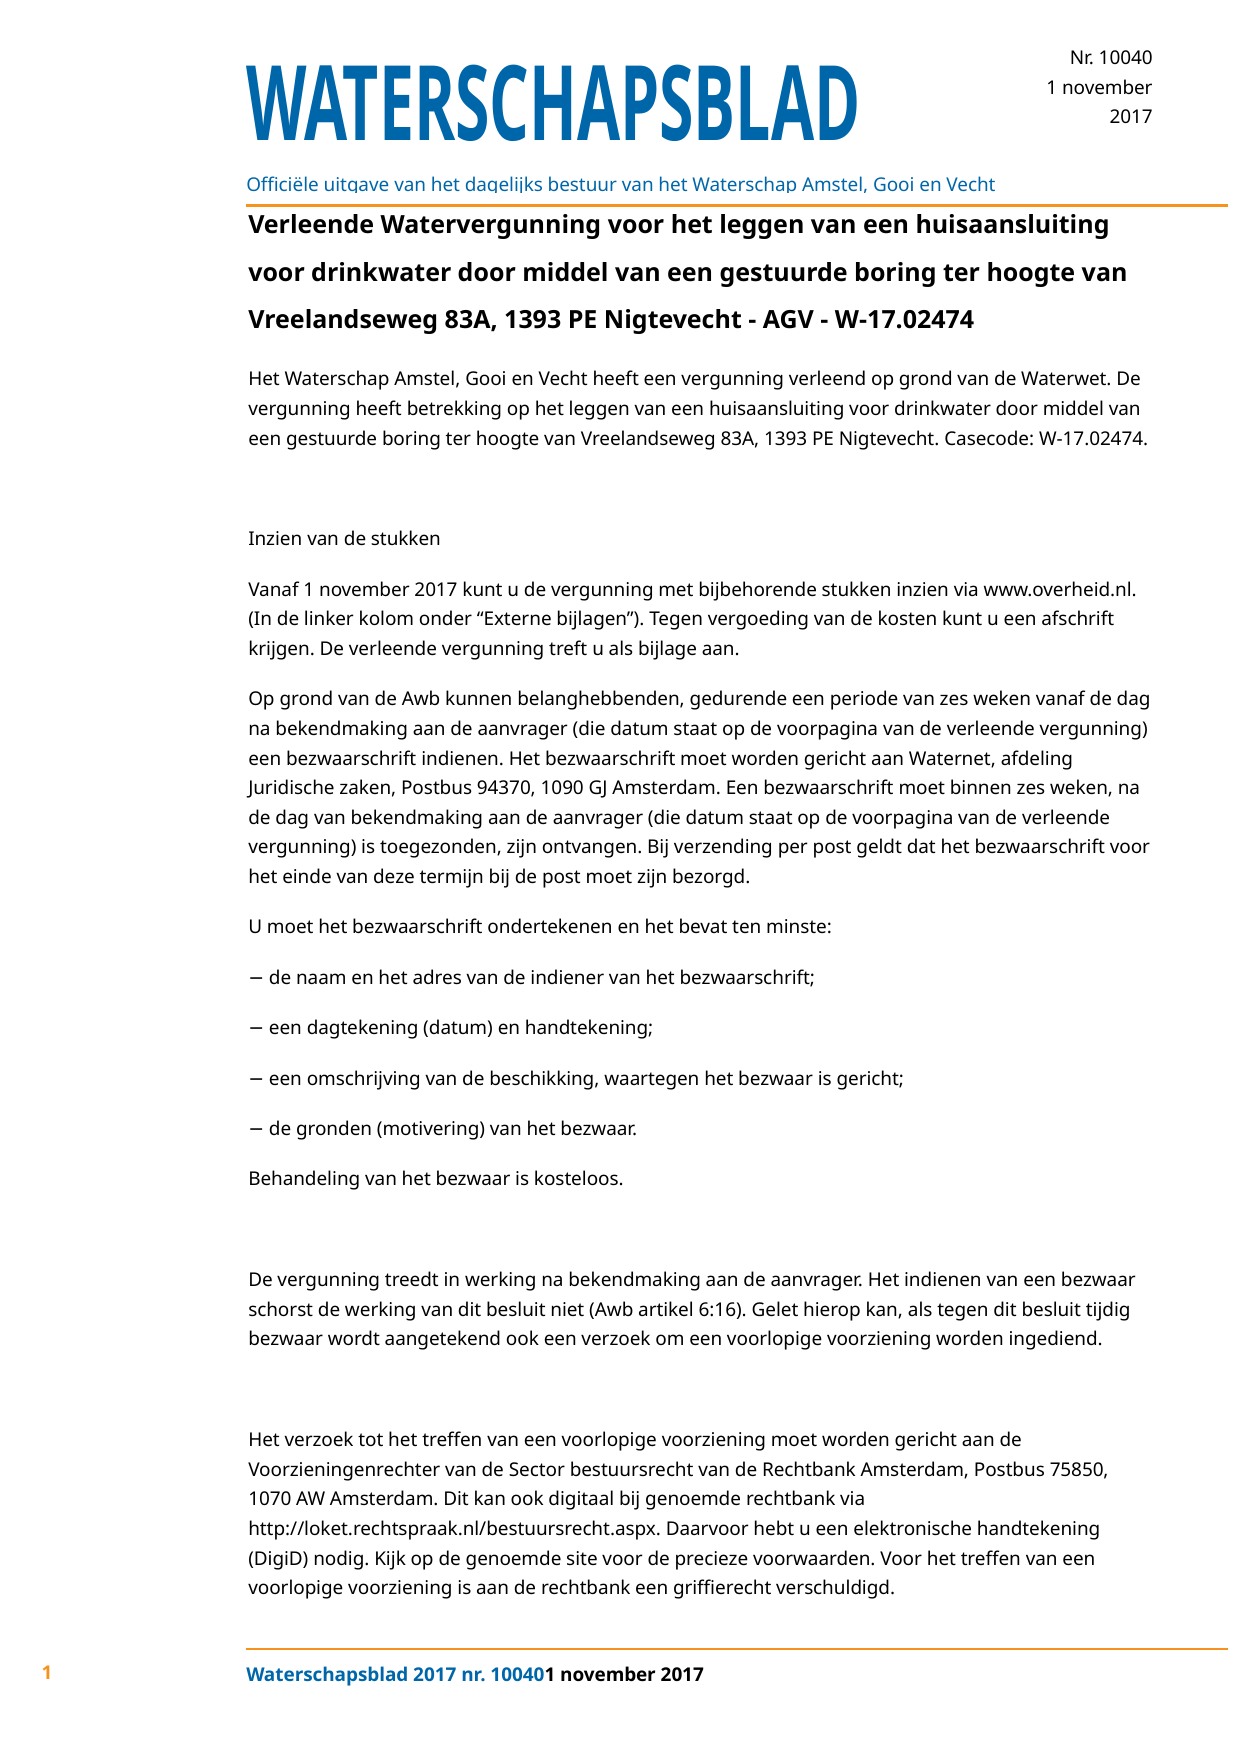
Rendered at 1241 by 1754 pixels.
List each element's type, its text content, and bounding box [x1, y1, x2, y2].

text De vergunning treedt in werking na bekendmaking aan de aanvrager. Het indienen van een bezwaar schorst de werking van dit besluit niet (Awb artikel 6:16). Gelet hierop kan, als tegen dit besluit tijdig bezwaar wordt aangetekend ook een verzoek om een voorlopige voorziening worden ingediend. [248, 1266, 1152, 1351]
text Het verzoek tot het treffen van een voorlopige voorziening moet worden gericht aan de Voorzieningenrechter van de Sector bestuursrecht van de Rechtbank Amsterdam, Postbus 75850, 1070 AW Amsterdam. Dit kan ook digitaal bij genoemde rechtbank via http://loket.rechtspraak.nl/bestuursrecht.aspx. Daarvoor hebt u een elektronische handtekening (DigiD) nodig. Kijk op de genoemde site voor de precieze voorwaarden. Voor het treffen van een voorlopige voorziening is aan de rechtbank een griffierecht verschuldigd. [248, 1426, 1152, 1600]
text − de naam en het adres van de indiener van het bezwaarschrift; [248, 964, 1152, 989]
text − een dagtekening (datum) en handtekening; [248, 1014, 1152, 1040]
picture [41, 47, 231, 172]
text Het Waterschap Amstel, Gooi en Vecht heeft een vergunning verleend op grond van de Waterwet. De vergunning heeft betrekking op het leggen van een huisaansluiting voor drinkwater door middel van een gestuurde boring ter hoogte van Vreelandseweg 83A, 1393 PE Nigtevecht. Casecode: W-17.02474. [248, 366, 1152, 450]
text − de gronden (motivering) van het bezwaar. [248, 1115, 1152, 1141]
text Verleende Watervergunning voor het leggen van een huisaansluiting voor drinkwater door middel van een gestuurde boring ter hoogte van Vreelandseweg 83A, 1393 PE Nigtevecht - AGV - W-17.02474 [248, 207, 1152, 336]
text − een omschrijving van de beschikking, waartegen het bezwaar is gericht; [248, 1065, 1152, 1090]
text Op grond van de Awb kunnen belanghebbenden, gedurende een periode van zes weken vanaf de dag na bekendmaking aan de aanvrager (die datum staat op de voorpagina van de verleende vergunning) een bezwaarschrift indienen. Het bezwaarschrift moet worden gericht aan Waternet, afdeling Juridische zaken, Postbus 94370, 1090 GJ Amsterdam. Een bezwaarschrift moet binnen zes weken, na de dag van bekendmaking aan de aanvrager (die datum staat op de voorpagina van de verleende vergunning) is toegezonden, zijn ontvangen. Bij verzending per post geldt dat het bezwaarschrift voor het einde van deze termijn bij de post moet zijn bezorgd. [248, 686, 1152, 889]
text Inzien van de stukken [248, 526, 1152, 551]
text Behandeling van het bezwaar is kosteloos. [248, 1166, 1152, 1191]
text Vanaf 1 november 2017 kunt u de vergunning met bijbehorende stukken inzien via www.overheid.nl. (In de linker kolom onder “Externe bijlagen”). Tegen vergoeding van de kosten kunt u een afschrift krijgen. De verleende vergunning treft u als bijlage aan. [248, 576, 1152, 661]
text U moet het bezwaarschrift ondertekenen en het bevat ten minste: [248, 913, 1152, 939]
